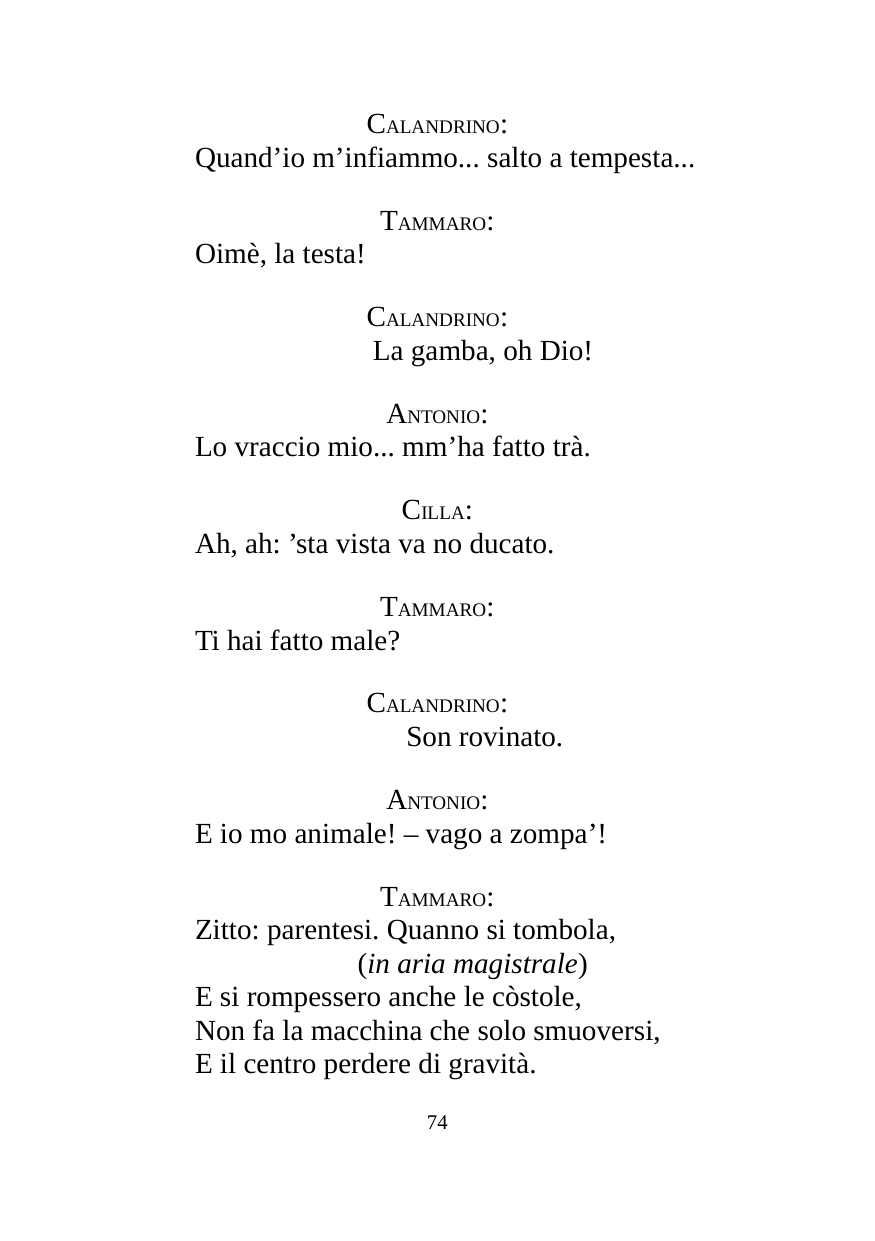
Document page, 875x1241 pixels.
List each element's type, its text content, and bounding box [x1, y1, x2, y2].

text Oimè, la testa! [195, 236, 768, 270]
text Zitto: parentesi. Quanno si tombola, [195, 912, 768, 946]
text Ah, ah: ’sta vista va no ducato. [195, 526, 768, 559]
text Son rovinato. [106, 719, 768, 753]
text Tammaro: [106, 203, 768, 236]
text Calandrino: [106, 106, 768, 140]
text La gamba, oh Dio! [106, 333, 768, 366]
text Tammaro: [106, 589, 768, 623]
text Calandrino: [106, 686, 768, 719]
text Lo vraccio mio... mm’ha fatto trà. [195, 429, 768, 463]
text E io mo animale! – vago a zompa’! [195, 816, 768, 849]
text Antonio: [106, 396, 768, 429]
text Ti hai fatto male? [195, 623, 768, 656]
text Quand’io m’infiammo... salto a tempesta... [195, 140, 768, 173]
text E si rompessero anche le còstole, Non fa la macchina che solo smuoversi, E il centro perdere di gravità. [195, 979, 768, 1080]
text Tammaro: [106, 879, 768, 912]
text Calandrino: [106, 299, 768, 333]
text Antonio: [106, 782, 768, 816]
text Cilla: [106, 492, 768, 526]
text (in aria magistrale) [106, 946, 768, 979]
